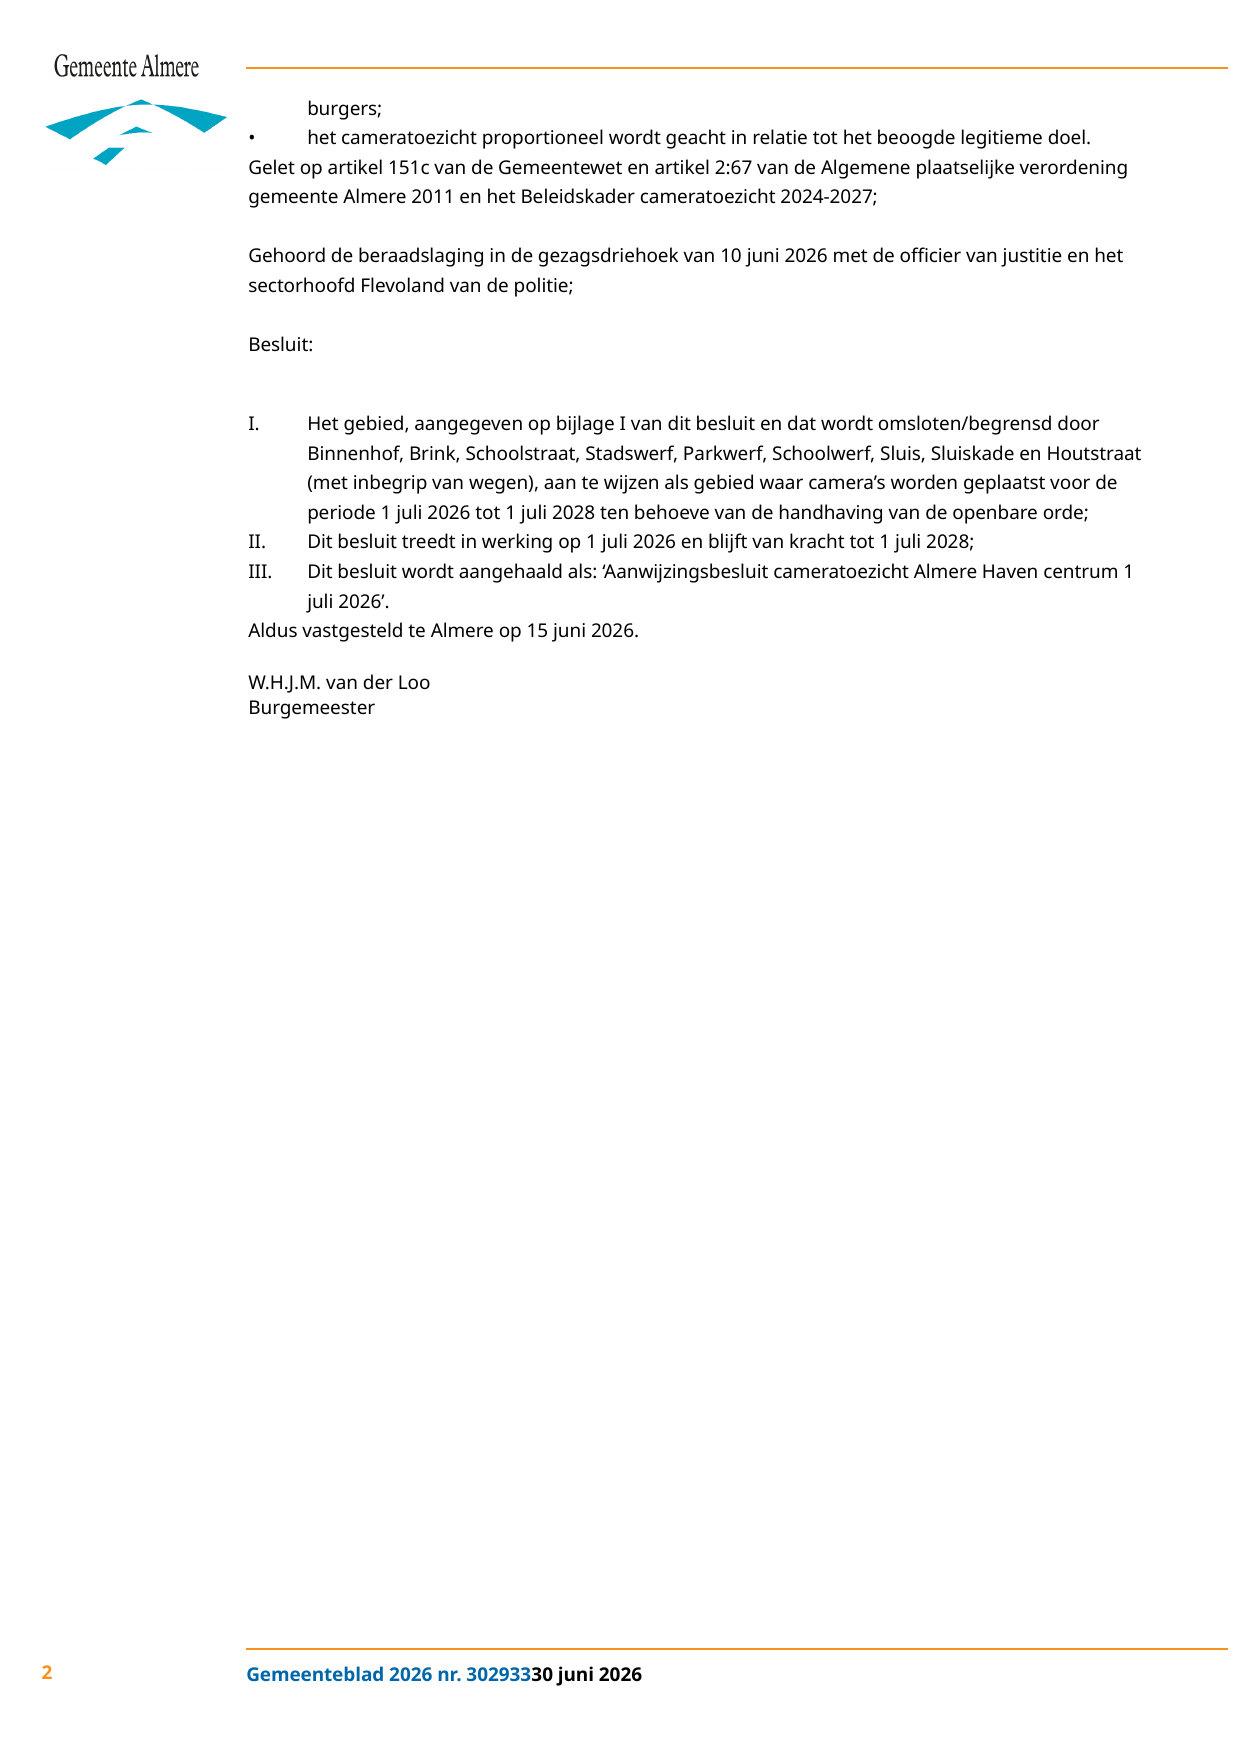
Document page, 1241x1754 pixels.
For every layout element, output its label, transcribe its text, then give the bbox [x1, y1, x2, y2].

text Gelet op artikel 151c van de Gemeentewet en artikel 2:67 van de Algemene plaatselijke verordening gemeente Almere 2011 en het Beleidskader cameratoezicht 2024-2027; [248, 154, 1152, 209]
picture [41, 47, 231, 172]
text Burgemeester [248, 694, 1152, 720]
text Aldus vastgesteld te Almere op 15 juni 2026. [248, 617, 1152, 643]
list Het gebied, aangegeven op bijlage I van dit besluit en dat wordt omsloten/begrensd door Binnenhof, Brink, Schoolstraat, Stadswerf, Parkwerf, Schoolwerf, Sluis, Sluiskade en Houtstraat (met inbegrip van wegen), aan te wijzen als gebied waar camera’s worden geplaatst voor de periode 1 juli 2026 tot 1 juli 2028 ten behoeve van de handhaving van de openbare orde; [248, 410, 1152, 525]
text Besluit: [248, 331, 1152, 357]
text W.H.J.M. van der Loo [248, 669, 1152, 694]
text Gehoord de beraadslaging in de gezagsdriehoek van 10 juni 2026 met de officier van justitie en het sectorhoofd Flevoland van de politie; [248, 243, 1152, 298]
list Dit besluit wordt aangehaald als: ‘Aanwijzingsbesluit cameratoezicht Almere Haven centrum 1 juli 2026’. [248, 558, 1152, 613]
list Dit besluit treedt in werking op 1 juli 2026 en blijft van kracht tot 1 juli 2028; [248, 529, 1152, 554]
list het cameratoezicht proportioneel wordt geacht in relatie tot het beoogde legitieme doel. [248, 124, 1152, 150]
list burgers; [248, 95, 1152, 121]
